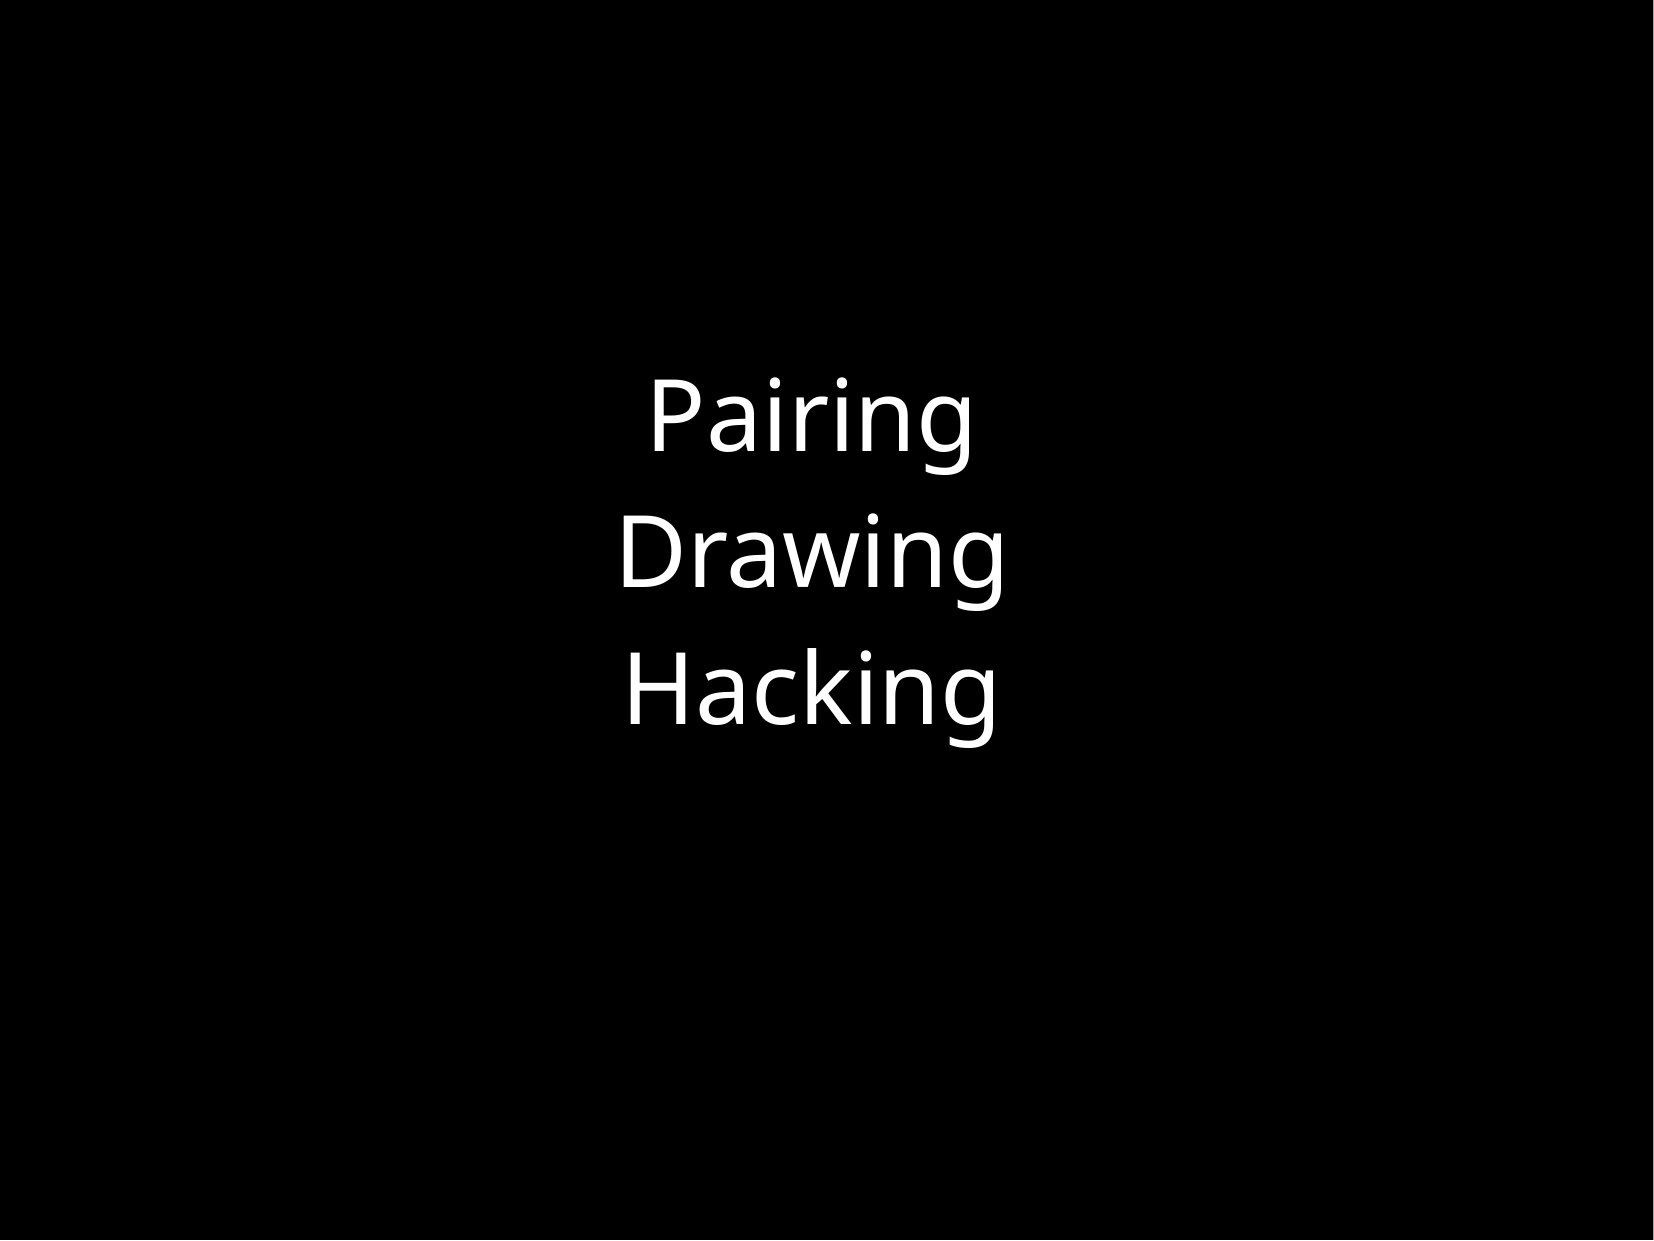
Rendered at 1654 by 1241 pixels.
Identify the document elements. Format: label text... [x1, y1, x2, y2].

subtitle Pairing Drawing Hacking [88, 19, 1536, 1079]
